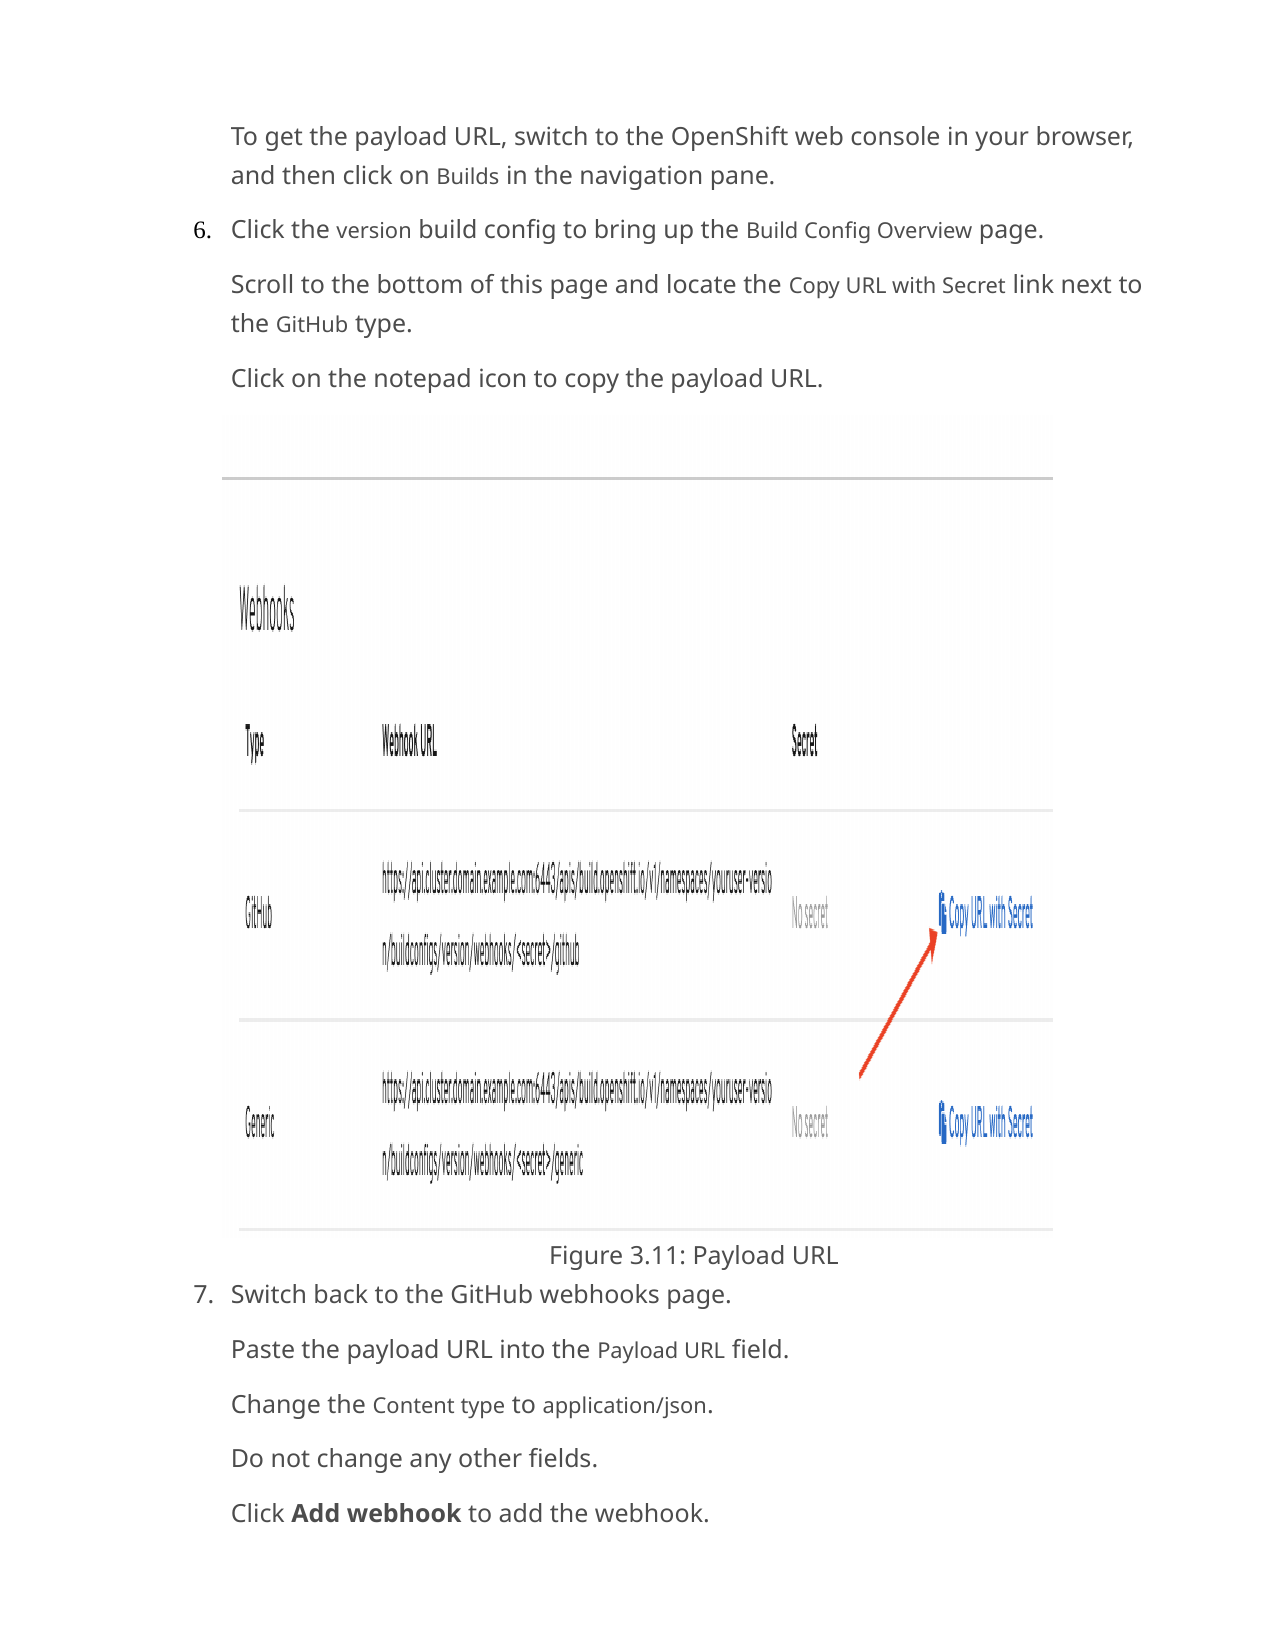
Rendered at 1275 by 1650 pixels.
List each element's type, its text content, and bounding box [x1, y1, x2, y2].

list Figure 3.11: Payload URL [193, 1237, 1157, 1272]
list Paste the payload URL into the Payload URL field. [193, 1331, 1157, 1366]
list Scroll to the bottom of this page and locate the Copy URL with Secret link next to the GitHub type. [193, 267, 1157, 340]
list Click the version build config to bring up the Build Config Overview page. [193, 212, 1157, 246]
list Click Add webhook to add the webhook. [193, 1496, 1157, 1530]
list Do not change any other fields. [193, 1441, 1157, 1475]
list To get the payload URL, switch to the OpenShift web console in your browser, and then click on Builds in the navigation pane. [193, 118, 1157, 191]
list Click on the notepad icon to copy the payload URL. [193, 361, 1157, 395]
picture [222, 415, 1053, 1238]
list Change the Content type to application/json. [193, 1386, 1157, 1420]
list Switch back to the GitHub webhooks page. [193, 1277, 1157, 1311]
